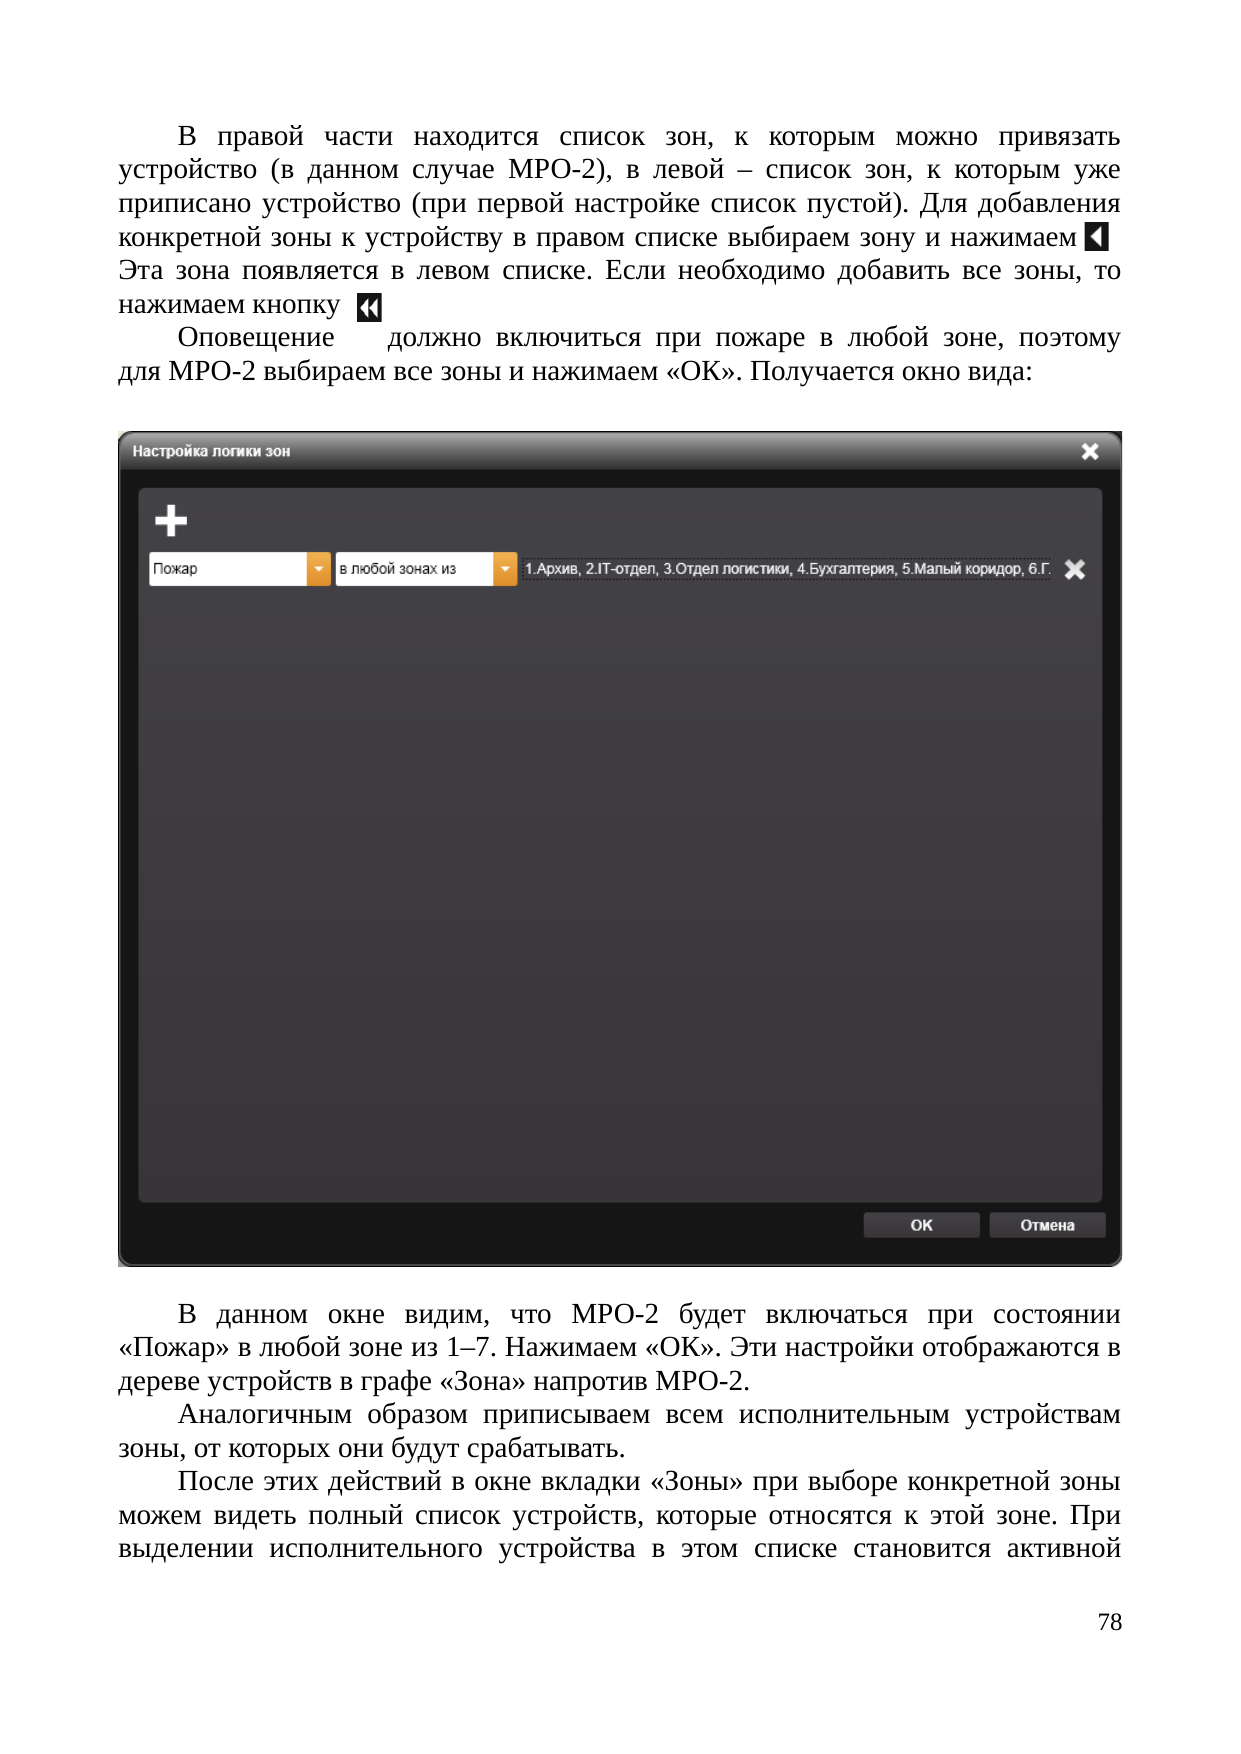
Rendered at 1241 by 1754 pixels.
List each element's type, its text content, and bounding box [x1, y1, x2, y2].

text В правой части находится список зон, к которым можно привязать устройство (в данном случае МРО-2), в левой – список зон, к которым уже приписано устройство (при первой настройке список пустой). Для добавления конкретной зоны к устройству в правом списке выбираем зону и нажимаем Эта зона появляется в левом списке. Если необходимо добавить все зоны, то нажимаем кнопку [118, 118, 1122, 319]
text [118, 386, 1122, 431]
text Оповещение должно включиться при пожаре в любой зоне, поэтому для МРО-2 выбираем все зоны и нажимаем «ОК». Получается окно вида: [118, 319, 1122, 386]
picture [1084, 222, 1109, 251]
picture [357, 293, 382, 322]
picture [118, 431, 1123, 1267]
text После этих действий в окне вкладки «Зоны» при выборе конкретной зоны можем видеть полный список устройств, которые относятся к этой зоне. При выделении исполнительного устройства в этом списке становится активной [118, 1463, 1122, 1564]
text В данном окне видим, что МРО-2 будет включаться при состоянии «Пожар» в любой зоне из 1–7. Нажимаем «ОК». Эти настройки отображаются в дереве устройств в графе «Зона» напротив МРО-2. [118, 1267, 1122, 1396]
text Аналогичным образом приписываем всем исполнительным устройствам зоны, от которых они будут срабатывать. [118, 1396, 1122, 1463]
